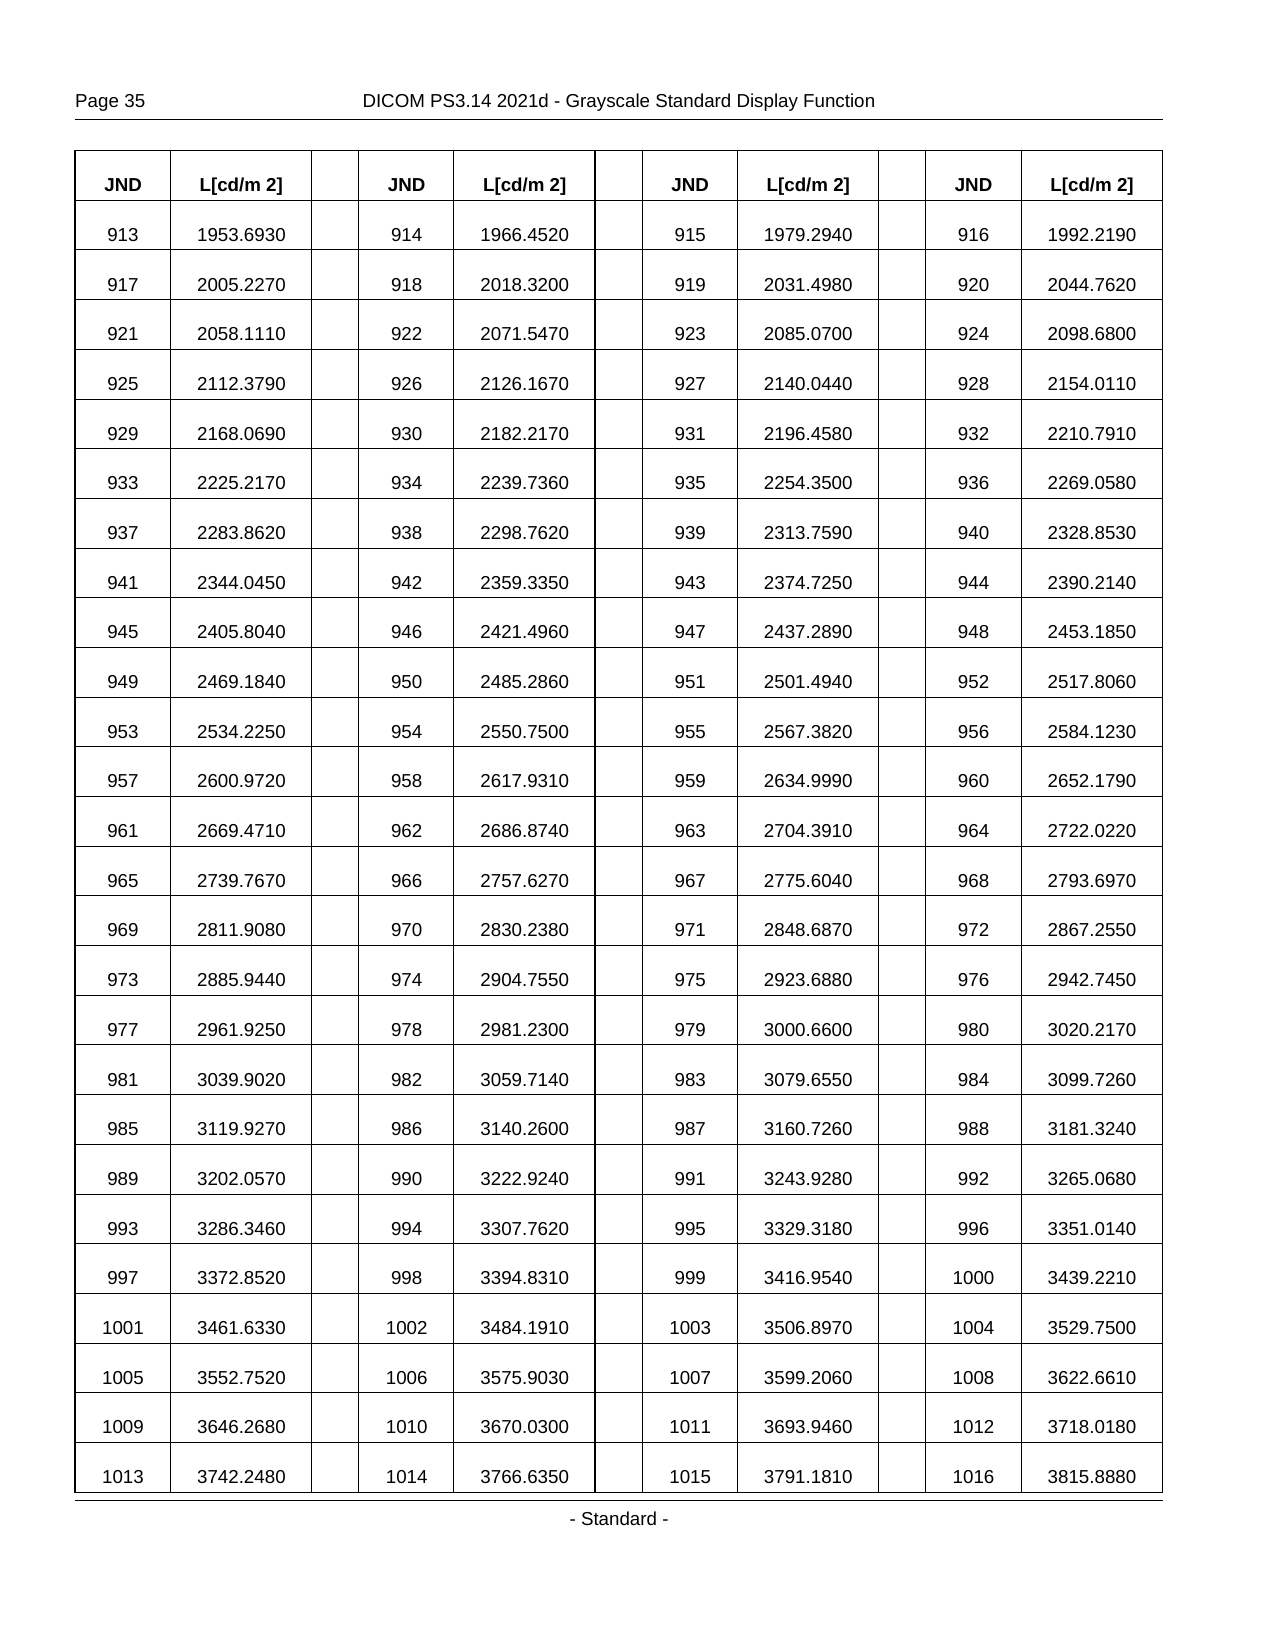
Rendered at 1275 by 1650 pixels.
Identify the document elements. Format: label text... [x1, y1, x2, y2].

table_cell 928 [926, 350, 1021, 398]
table_cell 2098.6800 [1022, 300, 1162, 349]
table_cell 2421.4960 [454, 598, 594, 647]
table_cell [596, 1344, 642, 1392]
table_cell 957 [76, 747, 170, 796]
table_cell 3416.9540 [738, 1244, 878, 1293]
table_cell [879, 1393, 925, 1442]
table_cell 2722.0220 [1022, 797, 1162, 846]
table_cell 2210.7910 [1022, 400, 1162, 448]
table_cell 913 [76, 201, 170, 249]
table_cell 2923.6880 [738, 946, 878, 995]
table_cell 2328.8530 [1022, 499, 1162, 547]
table_cell 1992.2190 [1022, 201, 1162, 249]
table_cell 988 [926, 1095, 1021, 1144]
table_cell [879, 1443, 925, 1492]
table_cell 2501.4940 [738, 648, 878, 697]
table_cell 3599.2060 [738, 1344, 878, 1392]
table_cell 954 [359, 698, 453, 746]
table_cell [879, 250, 925, 299]
table_cell 975 [643, 946, 737, 995]
table_cell 967 [643, 847, 737, 895]
table_cell 964 [926, 797, 1021, 846]
table_cell [879, 350, 925, 398]
table_cell [596, 698, 642, 746]
table_cell [879, 1195, 925, 1243]
table_cell 2739.7670 [171, 847, 311, 895]
table_cell 3160.7260 [738, 1095, 878, 1144]
table_cell 2634.9990 [738, 747, 878, 796]
table_header [879, 151, 925, 200]
table_cell 995 [643, 1195, 737, 1243]
table_cell [879, 1145, 925, 1193]
table_cell 930 [359, 400, 453, 448]
table_cell 936 [926, 449, 1021, 498]
table_cell 2942.7450 [1022, 946, 1162, 995]
table_cell 2669.4710 [171, 797, 311, 846]
table_cell 1006 [359, 1344, 453, 1392]
table_cell [312, 1244, 358, 1293]
table_cell 979 [643, 996, 737, 1044]
table_cell [879, 996, 925, 1044]
table_cell 919 [643, 250, 737, 299]
table_cell 1953.6930 [171, 201, 311, 249]
table_cell 974 [359, 946, 453, 995]
table_cell 949 [76, 648, 170, 697]
table_cell 2225.2170 [171, 449, 311, 498]
table_header JND [643, 151, 737, 200]
table_cell [312, 250, 358, 299]
table_cell [879, 598, 925, 647]
table_cell [312, 896, 358, 945]
table_cell 2811.9080 [171, 896, 311, 945]
table_cell 953 [76, 698, 170, 746]
table_cell 935 [643, 449, 737, 498]
table_cell 2283.8620 [171, 499, 311, 547]
table_cell 942 [359, 549, 453, 597]
table_cell [312, 747, 358, 796]
table_cell 925 [76, 350, 170, 398]
table_cell 958 [359, 747, 453, 796]
table_cell 1008 [926, 1344, 1021, 1392]
table_cell 1015 [643, 1443, 737, 1492]
table_cell 960 [926, 747, 1021, 796]
table_cell 3020.2170 [1022, 996, 1162, 1044]
table_header L[cd/m 2] [454, 151, 594, 200]
table_cell [312, 449, 358, 498]
table_cell 2168.0690 [171, 400, 311, 448]
table_cell 2550.7500 [454, 698, 594, 746]
table_cell 2600.9720 [171, 747, 311, 796]
table_cell 2469.1840 [171, 648, 311, 697]
table_cell 2390.2140 [1022, 549, 1162, 597]
table_cell 980 [926, 996, 1021, 1044]
table_cell 2904.7550 [454, 946, 594, 995]
table_cell 2344.0450 [171, 549, 311, 597]
table_cell 3484.1910 [454, 1294, 594, 1342]
table_cell 990 [359, 1145, 453, 1193]
table_cell 2686.8740 [454, 797, 594, 846]
table_cell [312, 1095, 358, 1144]
table_cell 962 [359, 797, 453, 846]
table_cell 2405.8040 [171, 598, 311, 647]
table_cell 1012 [926, 1393, 1021, 1442]
table_cell 2584.1230 [1022, 698, 1162, 746]
table_cell 3693.9460 [738, 1393, 878, 1442]
table_cell 2018.3200 [454, 250, 594, 299]
table_cell 3742.2480 [171, 1443, 311, 1492]
table_cell 2196.4580 [738, 400, 878, 448]
table_cell 1016 [926, 1443, 1021, 1492]
table_cell 2254.3500 [738, 449, 878, 498]
table_cell 1004 [926, 1294, 1021, 1342]
table_cell [596, 648, 642, 697]
table_cell 2140.0440 [738, 350, 878, 398]
table_cell [312, 549, 358, 597]
table_cell 2517.8060 [1022, 648, 1162, 697]
table_cell [312, 1443, 358, 1492]
table_cell [879, 201, 925, 249]
table_cell 938 [359, 499, 453, 547]
table_cell [312, 1145, 358, 1193]
table_cell [879, 1244, 925, 1293]
table_cell 3222.9240 [454, 1145, 594, 1193]
table_cell [879, 747, 925, 796]
table_cell [879, 300, 925, 349]
table_cell 3439.2210 [1022, 1244, 1162, 1293]
table_cell 944 [926, 549, 1021, 597]
table_cell [312, 946, 358, 995]
table_cell 3529.7500 [1022, 1294, 1162, 1342]
table_cell 2239.7360 [454, 449, 594, 498]
table_cell 924 [926, 300, 1021, 349]
table_cell 1003 [643, 1294, 737, 1342]
table_cell 937 [76, 499, 170, 547]
table_cell [312, 648, 358, 697]
table_cell [312, 350, 358, 398]
table_cell 3119.9270 [171, 1095, 311, 1144]
table_cell 972 [926, 896, 1021, 945]
table_cell 929 [76, 400, 170, 448]
table_cell 999 [643, 1244, 737, 1293]
table_cell 969 [76, 896, 170, 945]
table_cell 1009 [76, 1393, 170, 1442]
table_cell 926 [359, 350, 453, 398]
table_cell [596, 797, 642, 846]
table_cell [312, 797, 358, 846]
table_cell 948 [926, 598, 1021, 647]
table_cell 1001 [76, 1294, 170, 1342]
table_cell 3265.0680 [1022, 1145, 1162, 1193]
table_cell [879, 648, 925, 697]
table_cell 998 [359, 1244, 453, 1293]
table_cell 2044.7620 [1022, 250, 1162, 299]
table_cell [312, 847, 358, 895]
table_cell [312, 1344, 358, 1392]
table_cell 950 [359, 648, 453, 697]
table_cell 923 [643, 300, 737, 349]
table_cell 2848.6870 [738, 896, 878, 945]
table_cell 2885.9440 [171, 946, 311, 995]
table_cell 996 [926, 1195, 1021, 1243]
table_header L[cd/m 2] [738, 151, 878, 200]
table_cell 2534.2250 [171, 698, 311, 746]
table_cell 3059.7140 [454, 1045, 594, 1094]
table_cell 2652.1790 [1022, 747, 1162, 796]
table_cell 951 [643, 648, 737, 697]
table_cell 3791.1810 [738, 1443, 878, 1492]
table_cell 1014 [359, 1443, 453, 1492]
table_cell 3461.6330 [171, 1294, 311, 1342]
table_cell 3286.3460 [171, 1195, 311, 1243]
table_cell 973 [76, 946, 170, 995]
table_cell 941 [76, 549, 170, 597]
table_cell 3766.6350 [454, 1443, 594, 1492]
table_cell 2071.5470 [454, 300, 594, 349]
table_cell [596, 201, 642, 249]
table_cell 2981.2300 [454, 996, 594, 1044]
table_cell [312, 1393, 358, 1442]
table_cell 976 [926, 946, 1021, 995]
table_cell 931 [643, 400, 737, 448]
table_cell 3506.8970 [738, 1294, 878, 1342]
table_cell [596, 1145, 642, 1193]
table_cell 3000.6600 [738, 996, 878, 1044]
table_cell 956 [926, 698, 1021, 746]
table_cell 955 [643, 698, 737, 746]
table_cell 3552.7520 [171, 1344, 311, 1392]
table_cell 3670.0300 [454, 1393, 594, 1442]
table_cell 3039.9020 [171, 1045, 311, 1094]
table_cell 3351.0140 [1022, 1195, 1162, 1243]
table_cell 985 [76, 1095, 170, 1144]
table_cell 916 [926, 201, 1021, 249]
table_cell 978 [359, 996, 453, 1044]
table_cell [879, 946, 925, 995]
table_cell 965 [76, 847, 170, 895]
table_cell 992 [926, 1145, 1021, 1193]
table_cell 2961.9250 [171, 996, 311, 1044]
table_cell [879, 797, 925, 846]
table_cell 1010 [359, 1393, 453, 1442]
table_cell 982 [359, 1045, 453, 1094]
table_cell 971 [643, 896, 737, 945]
table_cell 2313.7590 [738, 499, 878, 547]
table_cell [596, 946, 642, 995]
table_cell [596, 598, 642, 647]
table_cell 2126.1670 [454, 350, 594, 398]
table_header [312, 151, 358, 200]
table_cell 952 [926, 648, 1021, 697]
table_cell [596, 1195, 642, 1243]
table_cell 940 [926, 499, 1021, 547]
table_cell 933 [76, 449, 170, 498]
table_header L[cd/m 2] [171, 151, 311, 200]
table_cell 2775.6040 [738, 847, 878, 895]
table_cell 945 [76, 598, 170, 647]
table_cell 914 [359, 201, 453, 249]
table_cell 3394.8310 [454, 1244, 594, 1293]
table_cell 947 [643, 598, 737, 647]
table_cell 2085.0700 [738, 300, 878, 349]
table_cell 997 [76, 1244, 170, 1293]
table_cell [596, 1443, 642, 1492]
table_cell [596, 449, 642, 498]
table_cell [312, 499, 358, 547]
table_cell 2005.2270 [171, 250, 311, 299]
table_cell 1005 [76, 1344, 170, 1392]
table_cell 3079.6550 [738, 1045, 878, 1094]
table_cell 3181.3240 [1022, 1095, 1162, 1144]
table_cell 922 [359, 300, 453, 349]
table_cell 939 [643, 499, 737, 547]
table_cell [879, 1344, 925, 1392]
table_cell 2298.7620 [454, 499, 594, 547]
table_cell 1966.4520 [454, 201, 594, 249]
table_cell 927 [643, 350, 737, 398]
table_cell [312, 698, 358, 746]
table_cell 1011 [643, 1393, 737, 1442]
table_cell [879, 499, 925, 547]
table_cell 2182.2170 [454, 400, 594, 448]
table_cell 966 [359, 847, 453, 895]
table_cell [596, 896, 642, 945]
table_cell 989 [76, 1145, 170, 1193]
table_cell 3307.7620 [454, 1195, 594, 1243]
table_cell [596, 1294, 642, 1342]
table_cell 2359.3350 [454, 549, 594, 597]
table_cell [879, 400, 925, 448]
table_cell [596, 847, 642, 895]
table_cell 3622.6610 [1022, 1344, 1162, 1392]
table_cell 1013 [76, 1443, 170, 1492]
table_cell 1007 [643, 1344, 737, 1392]
table_cell 3718.0180 [1022, 1393, 1162, 1442]
table_header JND [359, 151, 453, 200]
table_cell 1979.2940 [738, 201, 878, 249]
table_cell [596, 250, 642, 299]
table_cell 3372.8520 [171, 1244, 311, 1293]
table_cell 987 [643, 1095, 737, 1144]
table_cell [879, 698, 925, 746]
table_cell 2830.2380 [454, 896, 594, 945]
table_header L[cd/m 2] [1022, 151, 1162, 200]
table_cell [312, 1195, 358, 1243]
table_cell [596, 747, 642, 796]
table_cell [879, 1294, 925, 1342]
table_cell 2453.1850 [1022, 598, 1162, 647]
table_cell 921 [76, 300, 170, 349]
table_cell 2058.1110 [171, 300, 311, 349]
table_cell 2112.3790 [171, 350, 311, 398]
table_header JND [926, 151, 1021, 200]
table_cell 917 [76, 250, 170, 299]
table_cell 932 [926, 400, 1021, 448]
table_cell 970 [359, 896, 453, 945]
table_cell 981 [76, 1045, 170, 1094]
table_cell [596, 1244, 642, 1293]
table_cell [879, 847, 925, 895]
table_cell 963 [643, 797, 737, 846]
table_cell 915 [643, 201, 737, 249]
table_cell 1002 [359, 1294, 453, 1342]
table_cell 968 [926, 847, 1021, 895]
table_cell [596, 499, 642, 547]
table_cell 2617.9310 [454, 747, 594, 796]
table_cell 1000 [926, 1244, 1021, 1293]
table_cell 991 [643, 1145, 737, 1193]
table_cell 2031.4980 [738, 250, 878, 299]
table_header JND [76, 151, 170, 200]
table_cell 2867.2550 [1022, 896, 1162, 945]
table_cell 994 [359, 1195, 453, 1243]
table_cell 3815.8880 [1022, 1443, 1162, 1492]
table_cell [312, 996, 358, 1044]
table_cell 2374.7250 [738, 549, 878, 597]
table_header [596, 151, 642, 200]
table_cell 943 [643, 549, 737, 597]
table_cell 918 [359, 250, 453, 299]
table_cell 2269.0580 [1022, 449, 1162, 498]
table_cell [596, 549, 642, 597]
table_cell [879, 1095, 925, 1144]
table_cell 3243.9280 [738, 1145, 878, 1193]
table_cell [312, 1045, 358, 1094]
table_cell 920 [926, 250, 1021, 299]
table_cell 934 [359, 449, 453, 498]
table_cell 983 [643, 1045, 737, 1094]
table_cell 961 [76, 797, 170, 846]
table_cell 3202.0570 [171, 1145, 311, 1193]
table_cell [312, 598, 358, 647]
table_cell [312, 300, 358, 349]
table_cell 3646.2680 [171, 1393, 311, 1442]
table_cell [879, 896, 925, 945]
table_cell 959 [643, 747, 737, 796]
table_cell 3140.2600 [454, 1095, 594, 1144]
table_cell 946 [359, 598, 453, 647]
table_cell [879, 449, 925, 498]
table_cell 2437.2890 [738, 598, 878, 647]
table_cell [596, 300, 642, 349]
table_cell [596, 1393, 642, 1442]
table_cell 2154.0110 [1022, 350, 1162, 398]
table_cell [596, 996, 642, 1044]
table_cell [596, 400, 642, 448]
table_cell [312, 1294, 358, 1342]
table_cell [879, 1045, 925, 1094]
table_cell [596, 350, 642, 398]
table_cell 3099.7260 [1022, 1045, 1162, 1094]
table_cell [312, 201, 358, 249]
table_cell 993 [76, 1195, 170, 1243]
table_cell [596, 1095, 642, 1144]
table_cell 2704.3910 [738, 797, 878, 846]
table_cell 3329.3180 [738, 1195, 878, 1243]
table_cell [879, 549, 925, 597]
table_cell 2793.6970 [1022, 847, 1162, 895]
table_cell 986 [359, 1095, 453, 1144]
table_cell [312, 400, 358, 448]
table_cell [596, 1045, 642, 1094]
table_cell 2757.6270 [454, 847, 594, 895]
table_cell 2485.2860 [454, 648, 594, 697]
table_cell 977 [76, 996, 170, 1044]
table_cell 984 [926, 1045, 1021, 1094]
table_cell 2567.3820 [738, 698, 878, 746]
table_cell 3575.9030 [454, 1344, 594, 1392]
